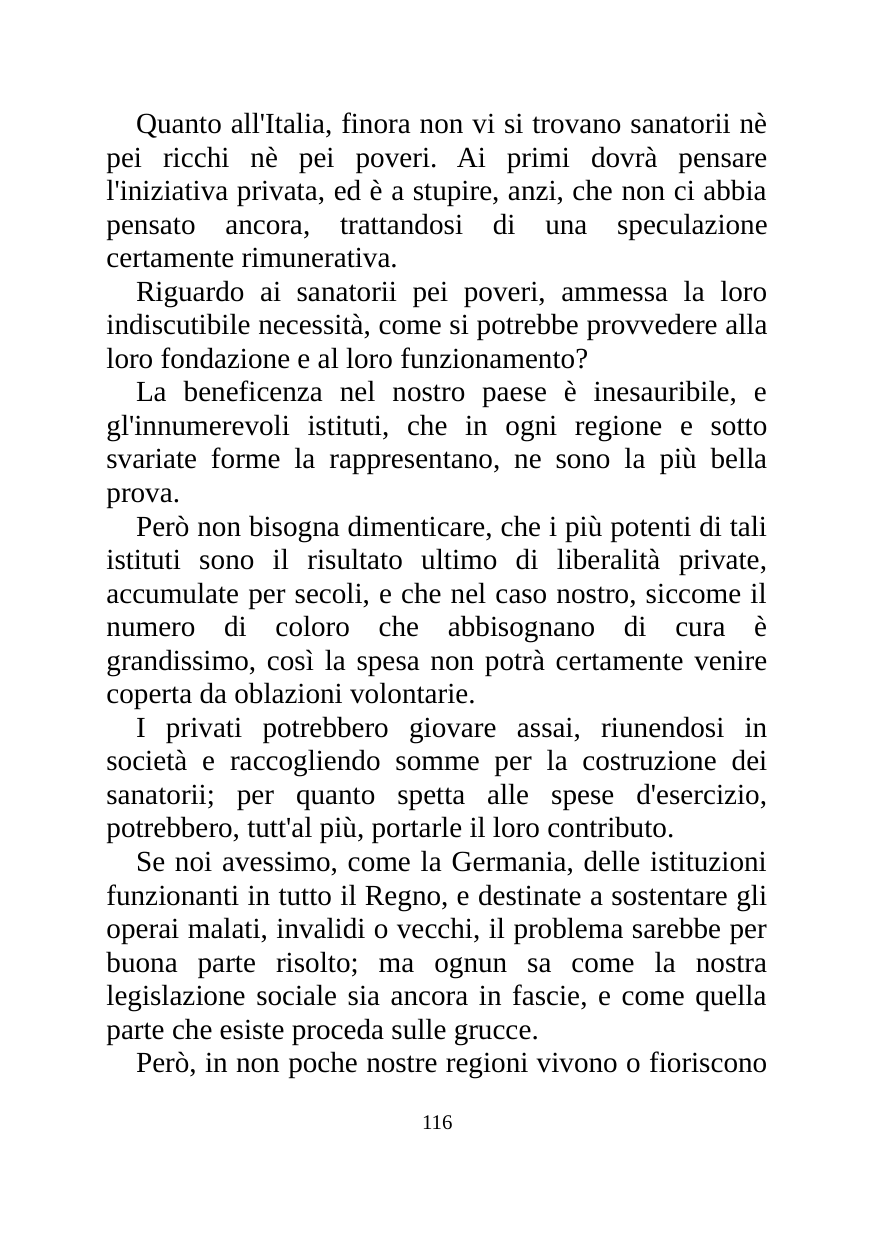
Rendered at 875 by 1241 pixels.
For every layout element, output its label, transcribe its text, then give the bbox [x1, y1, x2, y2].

text La beneficenza nel nostro paese è inesauribile, e gl'innumerevoli istituti, che in ogni regione e sotto svariate forme la rappresentano, ne sono la più bella prova. [106, 374, 768, 509]
text Quanto all'Italia, finora non vi si trovano sanatorii nè pei ricchi nè pei poveri. Ai primi dovrà pensare l'iniziativa privata, ed è a stupire, anzi, che non ci abbia pensato ancora, trattandosi di una speculazione certamente rimunerativa. [106, 106, 768, 274]
text Se noi avessimo, come la Germania, delle istituzioni funzionanti in tutto il Regno, e destinate a sostentare gli operai malati, invalidi o vecchi, il problema sarebbe per buona parte risolto; ma ognun sa come la nostra legislazione sociale sia ancora in fascie, e come quella parte che esiste proceda sulle grucce. [106, 844, 768, 1045]
text Però, in non poche nostre regioni vivono o fioriscono [106, 1045, 768, 1079]
text Però non bisogna dimenticare, che i più potenti di tali istituti sono il risultato ultimo di liberalità private, accumulate per secoli, e che nel caso nostro, siccome il numero di coloro che abbisognano di cura è grandissimo, così la spesa non potrà certamente venire coperta da oblazioni volontarie. [106, 509, 768, 710]
text I privati potrebbero giovare assai, riunendosi in società e raccogliendo somme per la costruzione dei sanatorii; per quanto spetta alle spese d'esercizio, potrebbero, tutt'al più, portarle il loro contributo. [106, 710, 768, 844]
text Riguardo ai sanatorii pei poveri, ammessa la loro indiscutibile necessità, come si potrebbe provvedere alla loro fondazione e al loro funzionamento? [106, 274, 768, 374]
